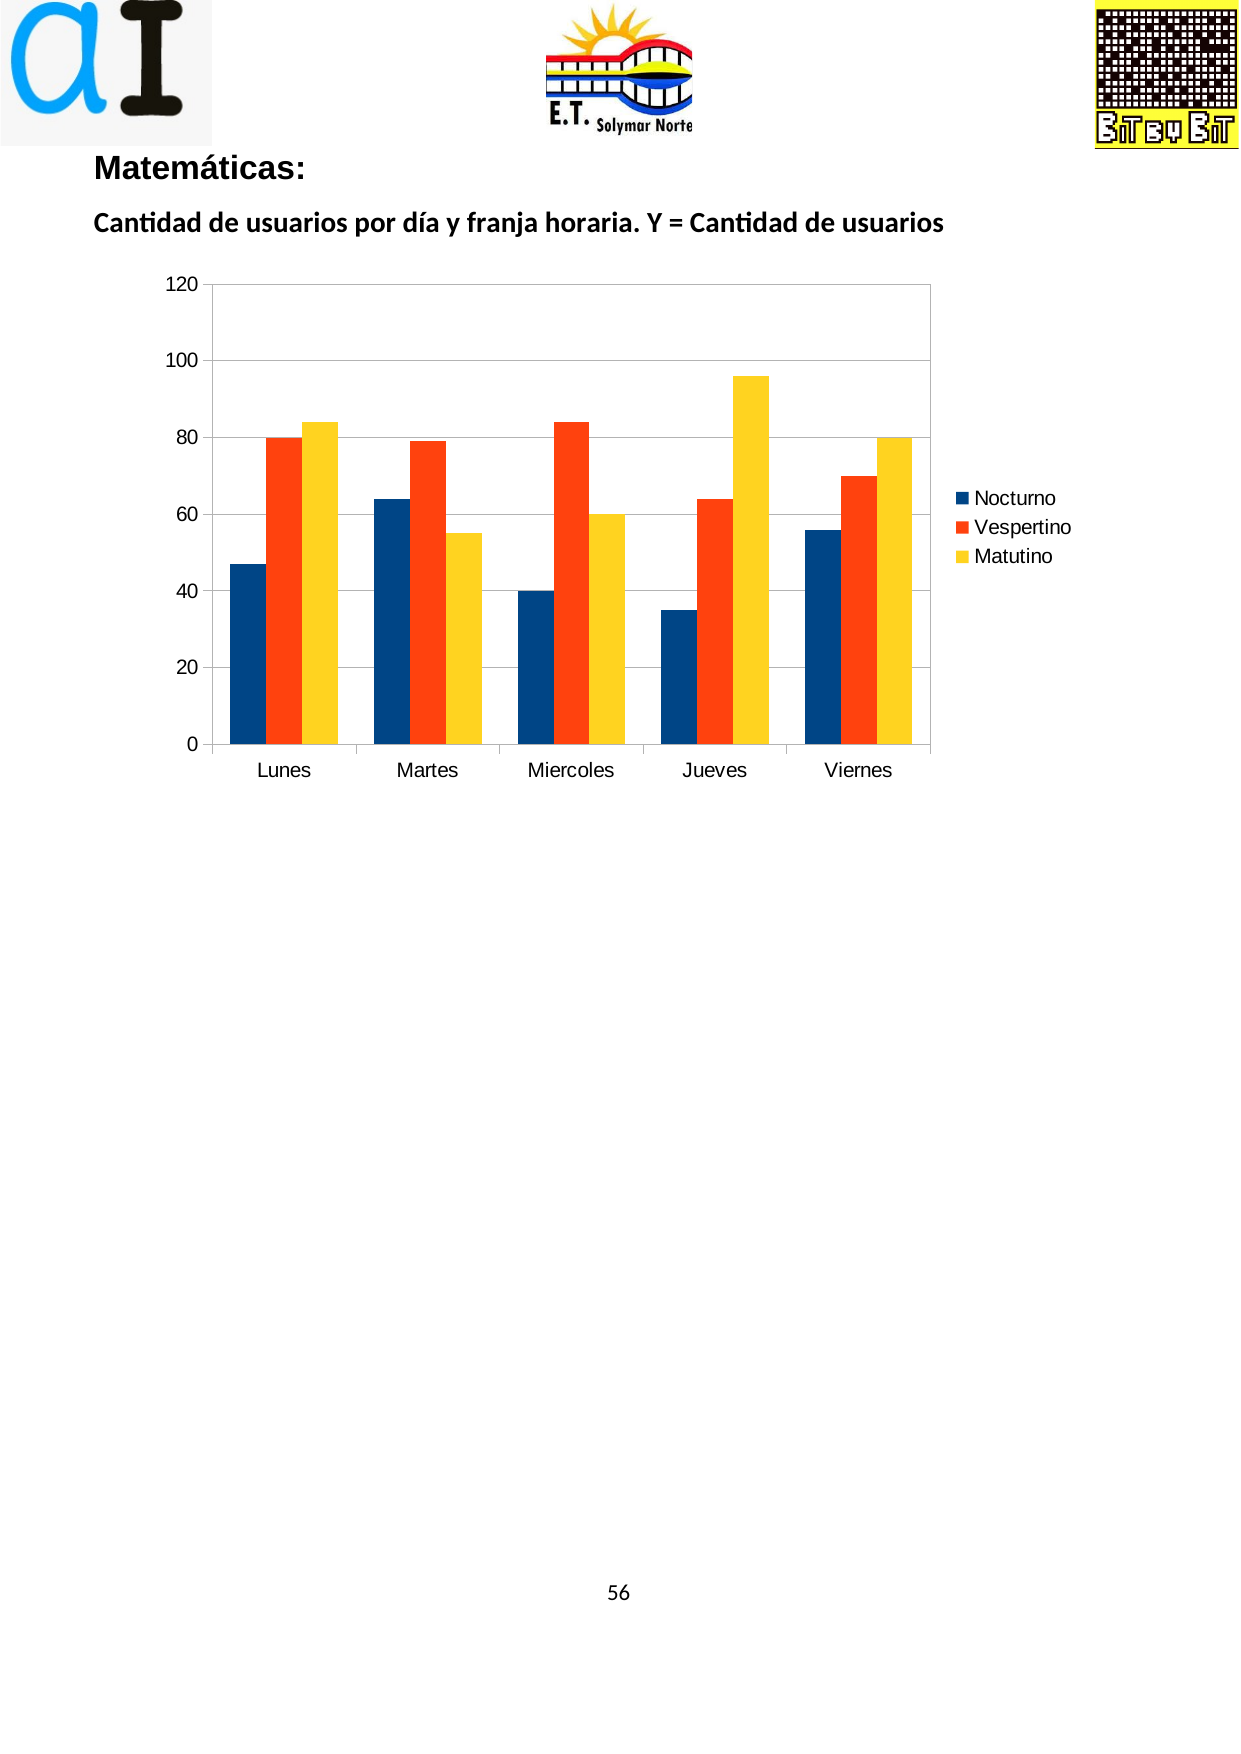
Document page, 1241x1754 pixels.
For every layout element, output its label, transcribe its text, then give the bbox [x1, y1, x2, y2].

picture [0, 0, 212, 146]
picture [1094, 0, 1239, 149]
picture [546, 0, 693, 146]
subtitle Matemáticas: [94, 148, 1143, 186]
text Cantidad de usuarios por día y franja horaria. Y = Cantidad de usuarios [94, 204, 1143, 240]
